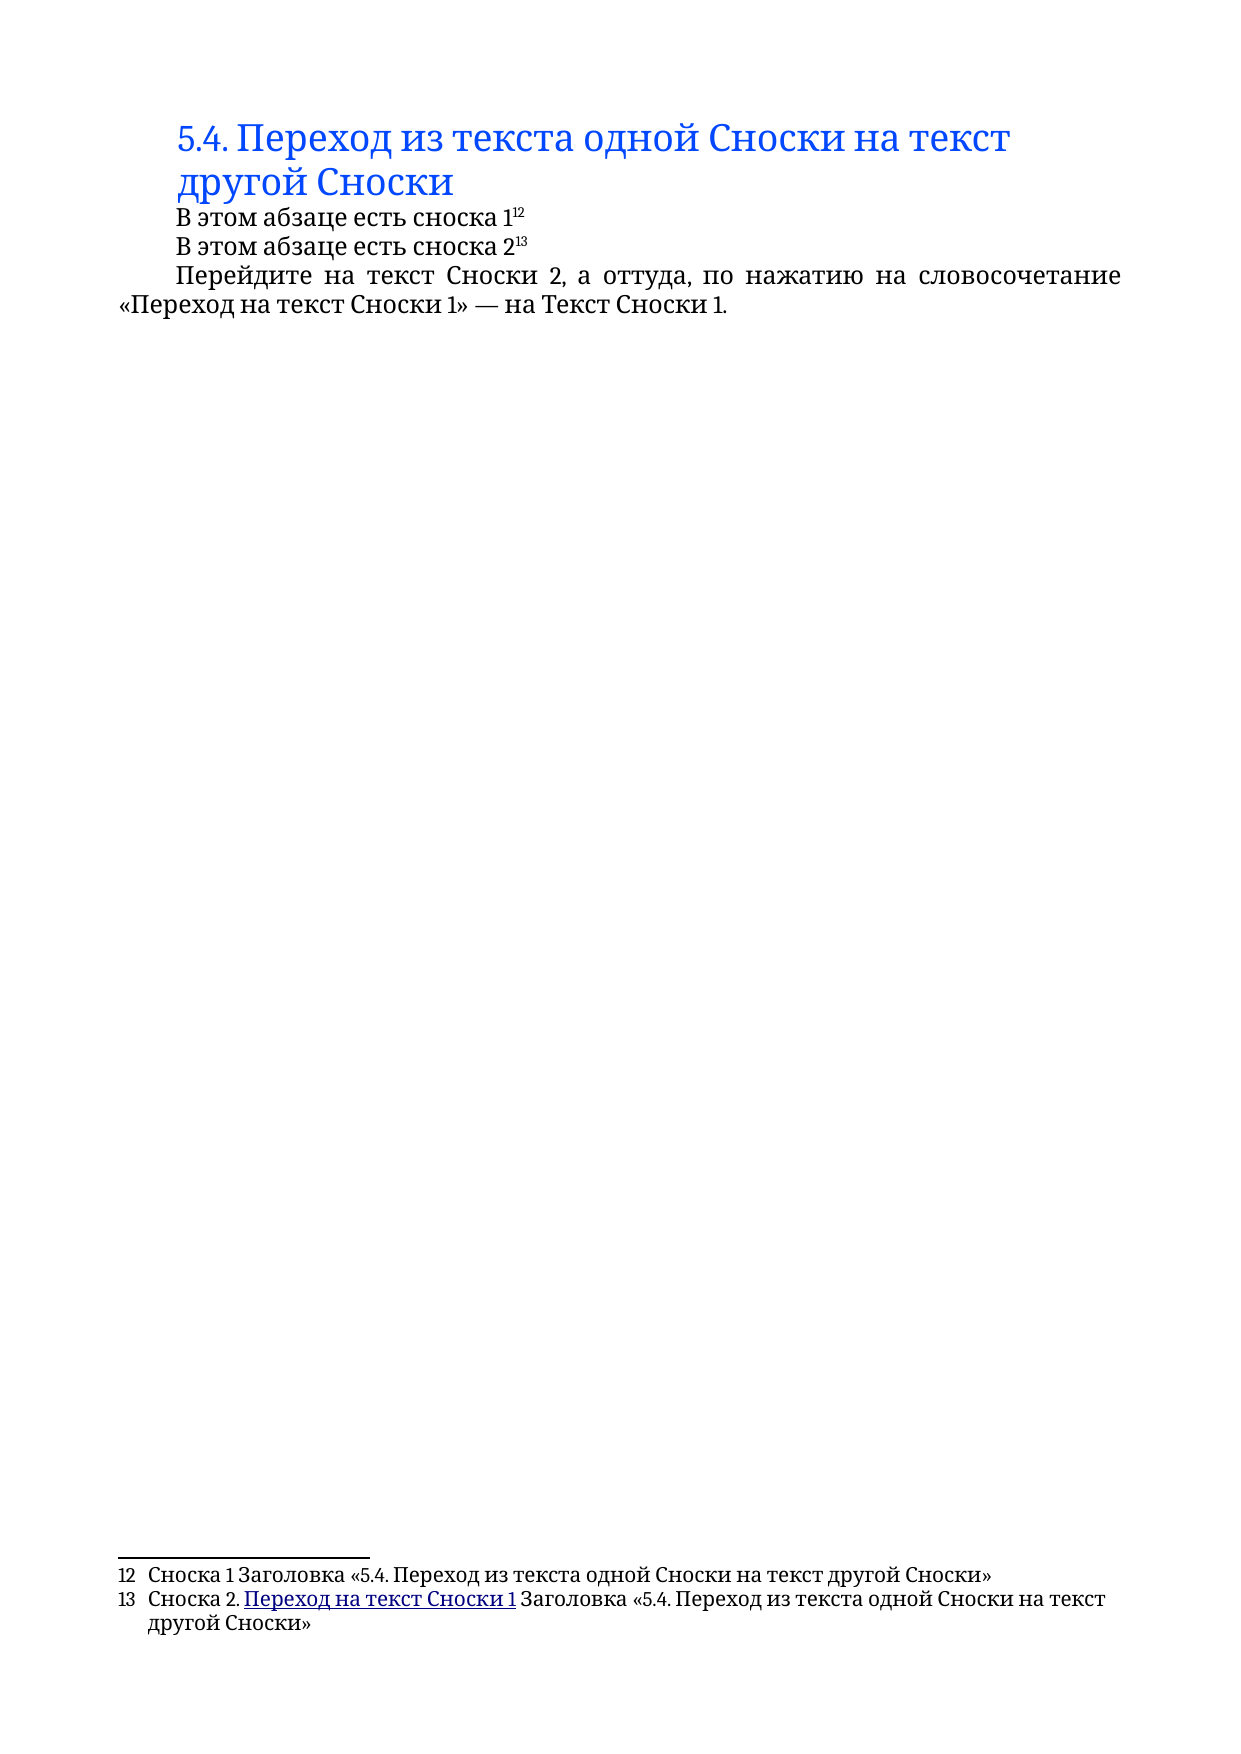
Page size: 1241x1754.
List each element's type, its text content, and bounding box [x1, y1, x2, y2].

text 5.4. Переход из текста одной Сноски на текст другой Сноски [177, 118, 1122, 204]
text Перейдите на текст Сноски 2, а оттуда, по нажатию на словосочетание «Переход на текст Сноски 1» — на Текст Сноски 1. [118, 262, 1122, 319]
text В этом абзаце есть сноска 1 [118, 204, 1122, 233]
text Сноска 2. Переход на текст Сноски 1 Заголовка «5.4. Переход из текста одной Сноски на текст другой Сноски» [118, 1588, 1122, 1636]
text В этом абзаце есть сноска 2 [118, 233, 1122, 262]
text Сноска 1 Заголовка «5.4. Переход из текста одной Сноски на текст другой Сноски» [118, 1564, 1122, 1588]
